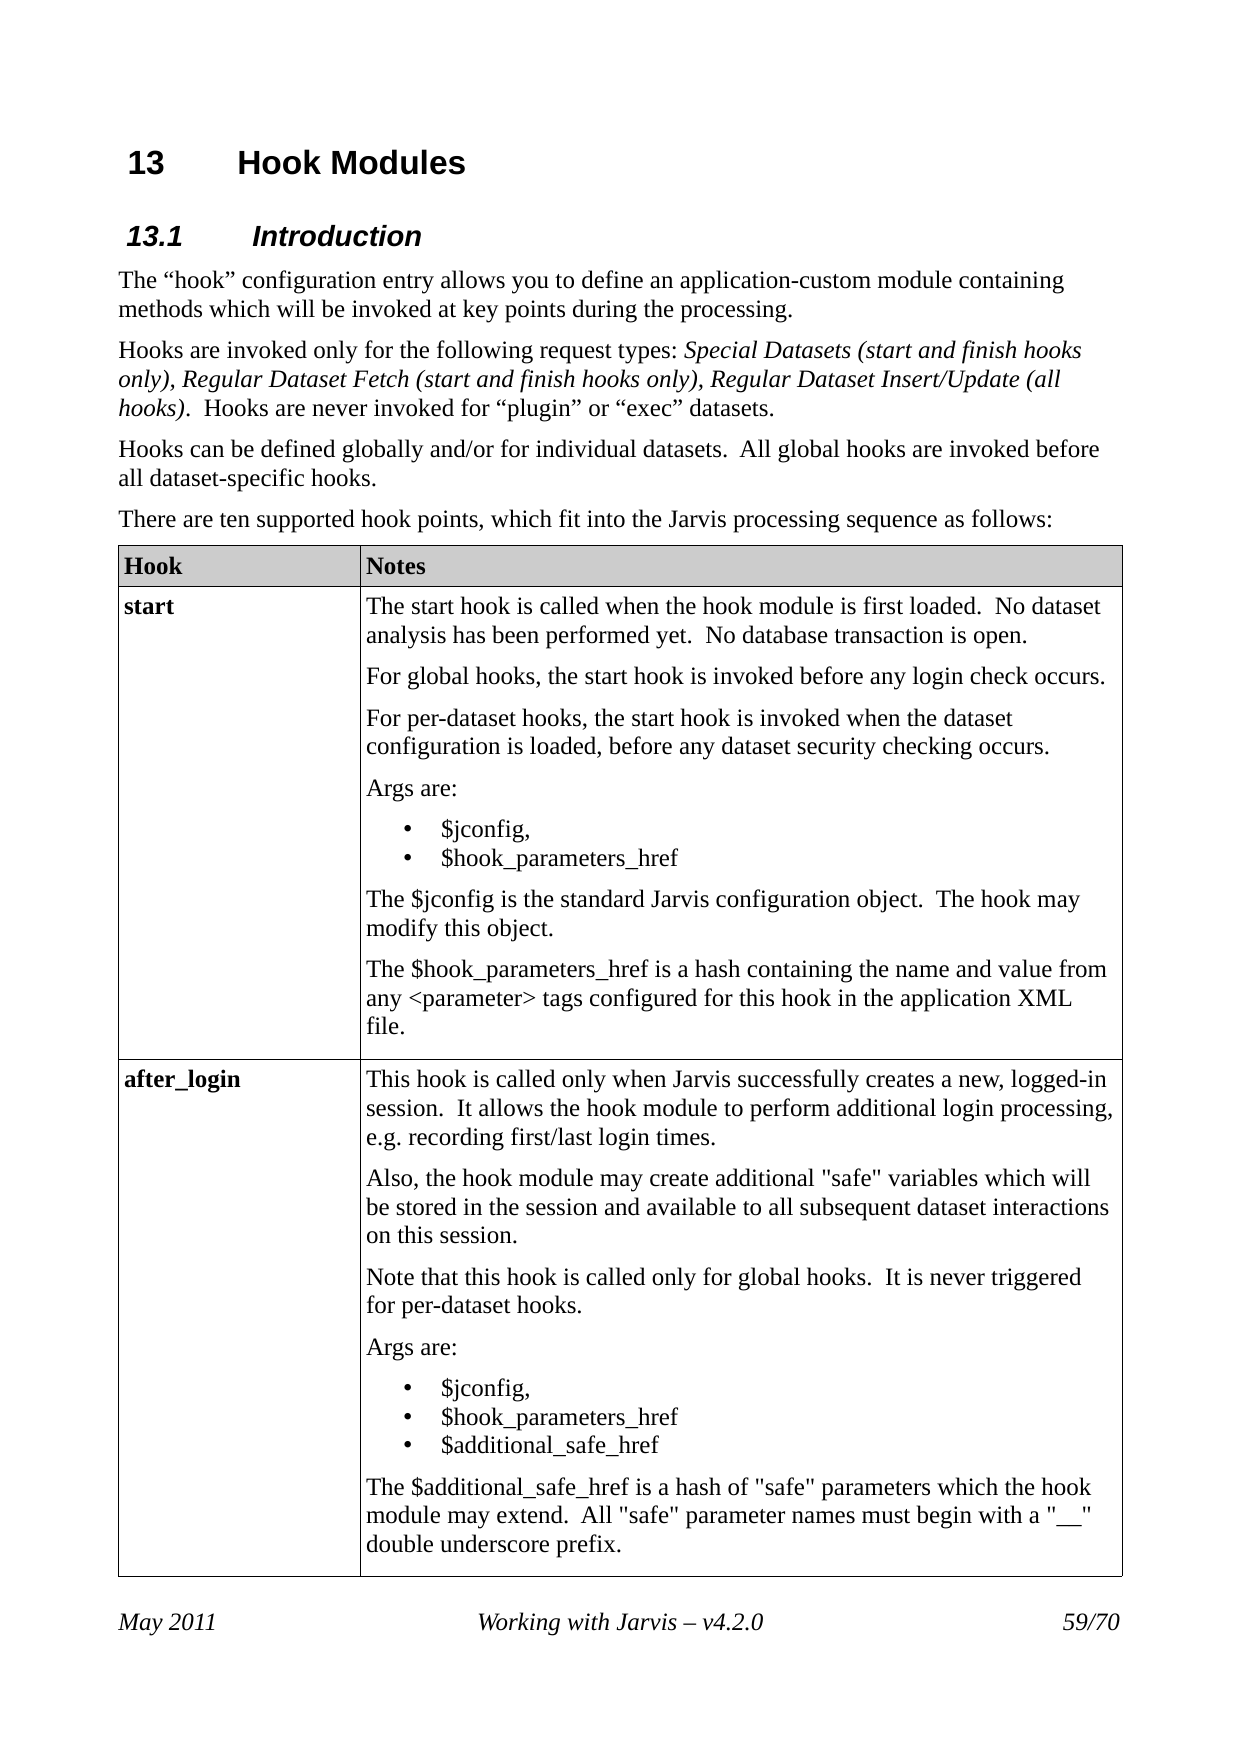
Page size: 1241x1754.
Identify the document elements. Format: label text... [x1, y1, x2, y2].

table_cell after_login [119, 1060, 360, 1576]
table_header Notes [361, 546, 1122, 586]
text The “hook” configuration entry allows you to define an application-custom module containing methods which will be invoked at key points during the processing. [118, 265, 1122, 323]
text There are ten supported hook points, which fit into the Jarvis processing sequence as follows: [118, 504, 1122, 533]
subtitle Hook Modules [118, 143, 1122, 182]
text Hooks can be defined globally and/or for individual datasets. All global hooks are invoked before all dataset-specific hooks. [118, 434, 1122, 492]
table_cell start [119, 587, 360, 1058]
table_cell This hook is called only when Jarvis successfully creates a new, logged-in session. It allows the hook module to perform additional login processing, e.g. recording first/last login times. Also, the hook module may create additional "safe" variables which will be stored in the session and available to all subsequent dataset interactions on this session. Note that this hook is called only for global hooks. It is never triggered for per-dataset hooks. Args are: $jconfig, $hook_parameters_href $additional_safe_href The $additional_safe_href is a hash of "safe" parameters which the hook module may extend. All "safe" parameter names must begin with a "__" double underscore prefix. [361, 1060, 1122, 1576]
text Hooks are invoked only for the following request types: Special Datasets (start and finish hooks only), Regular Dataset Fetch (start and finish hooks only), Regular Dataset Insert/Update (all hooks). Hooks are never invoked for “plugin” or “exec” datasets. [118, 335, 1122, 422]
subtitle Introduction [118, 219, 1122, 253]
table_header Hook [119, 546, 360, 586]
table_cell The start hook is called when the hook module is first loaded. No dataset analysis has been performed yet. No database transaction is open. For global hooks, the start hook is invoked before any login check occurs. For per-dataset hooks, the start hook is invoked when the dataset configuration is loaded, before any dataset security checking occurs. Args are: $jconfig, $hook_parameters_href The $jconfig is the standard Jarvis configuration object. The hook may modify this object. The $hook_parameters_href is a hash containing the name and value from any <parameter> tags configured for this hook in the application XML file. [361, 587, 1122, 1058]
